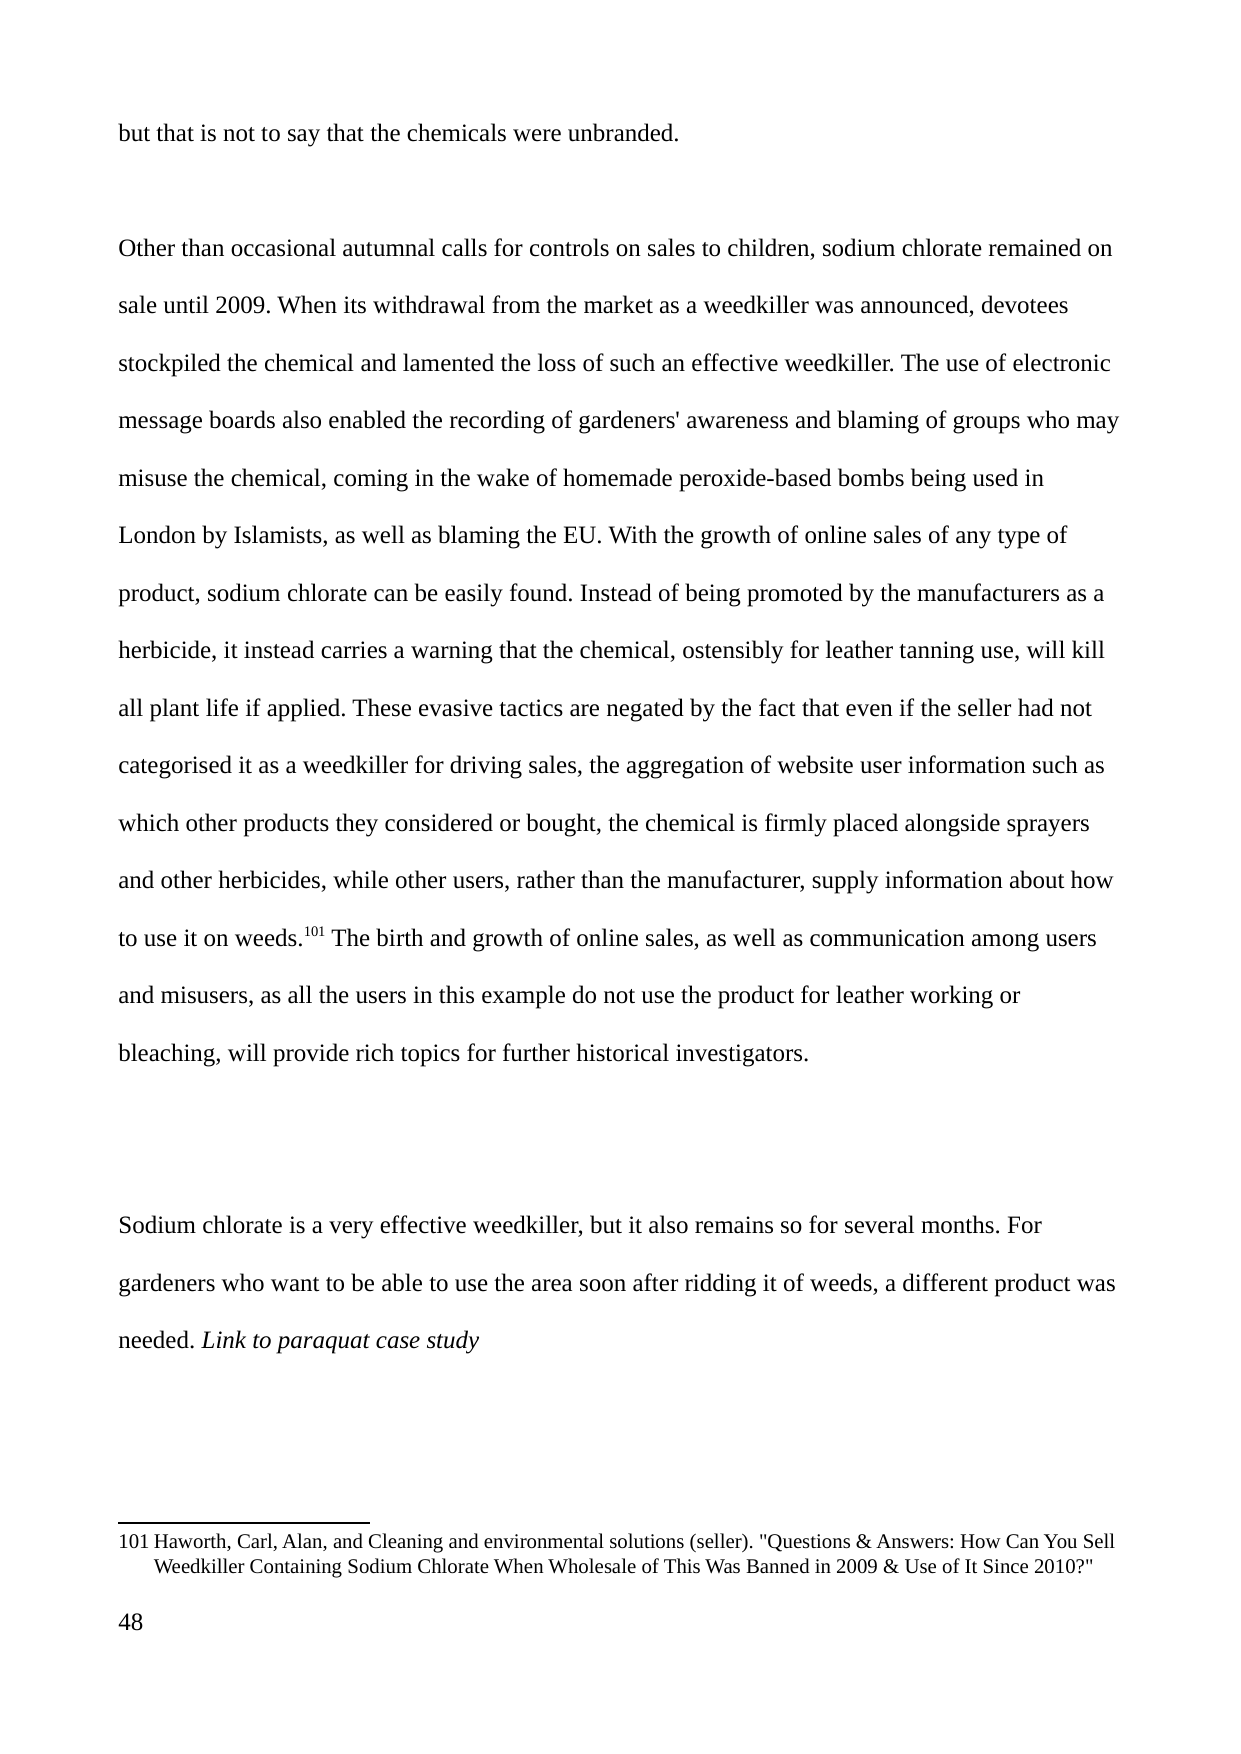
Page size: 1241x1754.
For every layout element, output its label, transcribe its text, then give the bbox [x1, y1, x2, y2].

text Haworth, Carl, Alan, and Cleaning and environmental solutions (seller). "Questions & Answers: How Can You Sell Weedkiller Containing Sodium Chlorate When Wholesale of This Was Banned in 2009 & Use of It Since 2010?" [118, 1529, 1122, 1578]
text Other than occasional autumnal calls for controls on sales to children, sodium chlorate remained on sale until 2009. When its withdrawal from the market as a weedkiller was announced, devotees stockpiled the chemical and lamented the loss of such an effective weedkiller. The use of electronic message boards also enabled the recording of gardeners' awareness and blaming of groups who may misuse the chemical, coming in the wake of homemade peroxide-based bombs being used in London by Islamists, as well as blaming the EU. With the growth of online sales of any type of product, sodium chlorate can be easily found. Instead of being promoted by the manufacturers as a herbicide, it instead carries a warning that the chemical, ostensibly for leather tanning use, will kill all plant life if applied. These evasive tactics are negated by the fact that even if the seller had not categorised it as a weedkiller for driving sales, the aggregation of website user information such as which other products they considered or bought, the chemical is firmly placed alongside sprayers and other herbicides, while other users, rather than the manufacturer, supply information about how to use it on weeds. The birth and growth of online sales, as well as communication among users and misusers, as all the users in this example do not use the product for leather working or bleaching, will provide rich topics for further historical investigators. [118, 233, 1122, 1067]
text Sodium chlorate is a very effective weedkiller, but it also remains so for several months. For gardeners who want to be able to use the area soon after ridding it of weeds, a different product was needed. Link to paraquat case study [118, 1211, 1122, 1354]
text but that is not to say that the chemicals were unbranded. [118, 118, 1122, 147]
